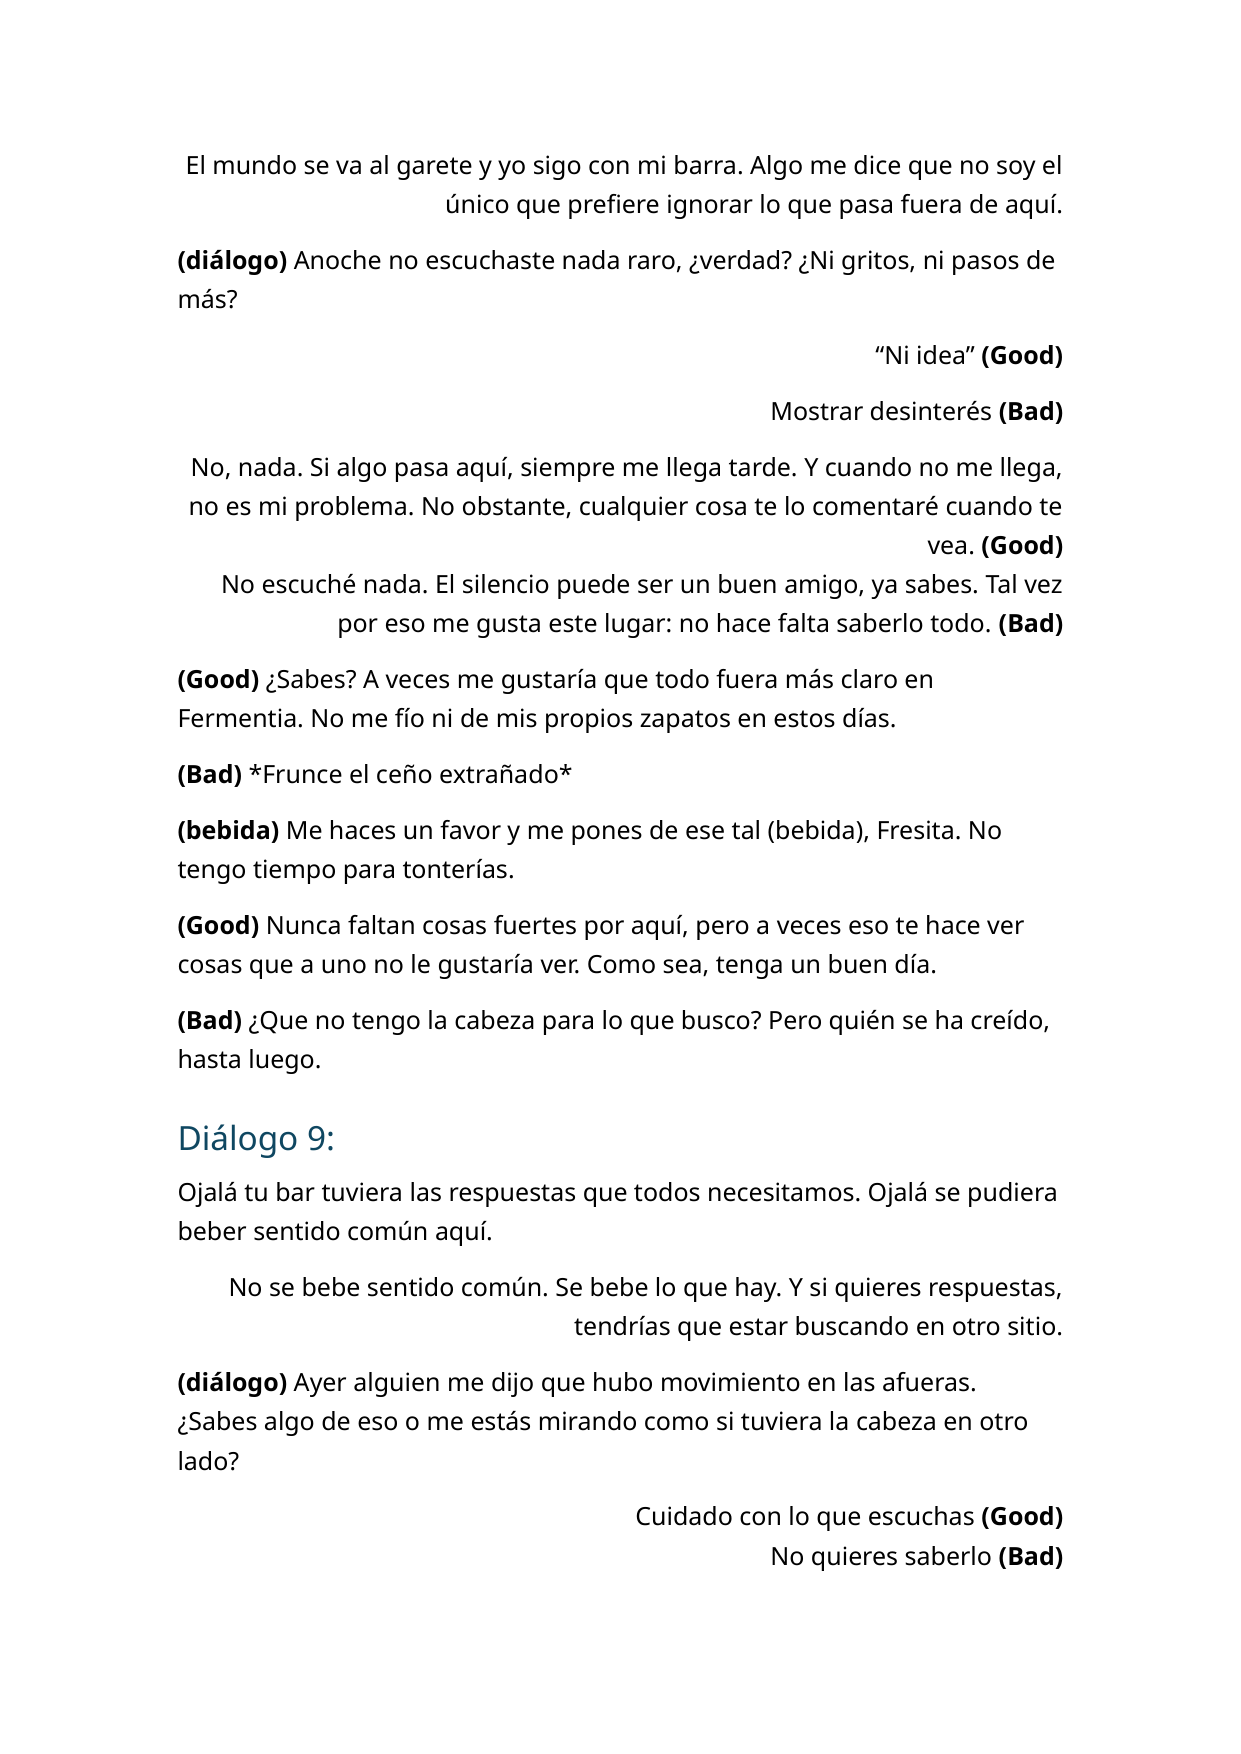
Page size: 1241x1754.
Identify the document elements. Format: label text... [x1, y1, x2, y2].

text (Good) ¿Sabes? A veces me gustaría que todo fuera más claro en Fermentia. No me fío ni de mis propios zapatos en estos días. [177, 662, 1063, 735]
text Cuidado con lo que escuchas (Good) No quieres saberlo (Bad) [177, 1499, 1063, 1572]
text No, nada. Si algo pasa aquí, siempre me llega tarde. Y cuando no me llega, no es mi problema. No obstante, cualquier cosa te lo comentaré cuando te vea. (Good) No escuché nada. El silencio puede ser un buen amigo, ya sabes. Tal vez por eso me gusta este lugar: no hace falta saberlo todo. (Bad) [177, 449, 1063, 640]
text No se bebe sentido común. Se bebe lo que hay. Y si quieres respuestas, tendrías que estar buscando en otro sitio. [177, 1270, 1063, 1343]
subtitle Diálogo 9: [177, 1114, 1063, 1160]
text Ojalá tu bar tuviera las respuestas que todos necesitamos. Ojalá se pudiera beber sentido común aquí. [177, 1175, 1063, 1248]
text (Good) Nunca faltan cosas fuertes por aquí, pero a veces eso te hace ver cosas que a uno no le gustaría ver. Como sea, tenga un buen día. [177, 908, 1063, 981]
text (diálogo) Anoche no escuchaste nada raro, ¿verdad? ¿Ni gritos, ni pasos de más? [177, 243, 1063, 316]
text “Ni idea” (Good) [177, 338, 1063, 372]
text El mundo se va al garete y yo sigo con mi barra. Algo me dice que no soy el único que prefiere ignorar lo que pasa fuera de aquí. [177, 148, 1063, 221]
text Mostrar desinterés (Bad) [177, 393, 1063, 427]
text (Bad) ¿Que no tengo la cabeza para lo que busco? Pero quién se ha creído, hasta luego. [177, 1003, 1063, 1076]
text (diálogo) Ayer alguien me dijo que hubo movimiento en las afueras. ¿Sabes algo de eso o me estás mirando como si tuviera la cabeza en otro lado? [177, 1365, 1063, 1477]
text (bebida) Me haces un favor y me pones de ese tal (bebida), Fresita. No tengo tiempo para tonterías. [177, 813, 1063, 886]
text (Bad) *Frunce el ceño extrañado* [177, 757, 1063, 791]
